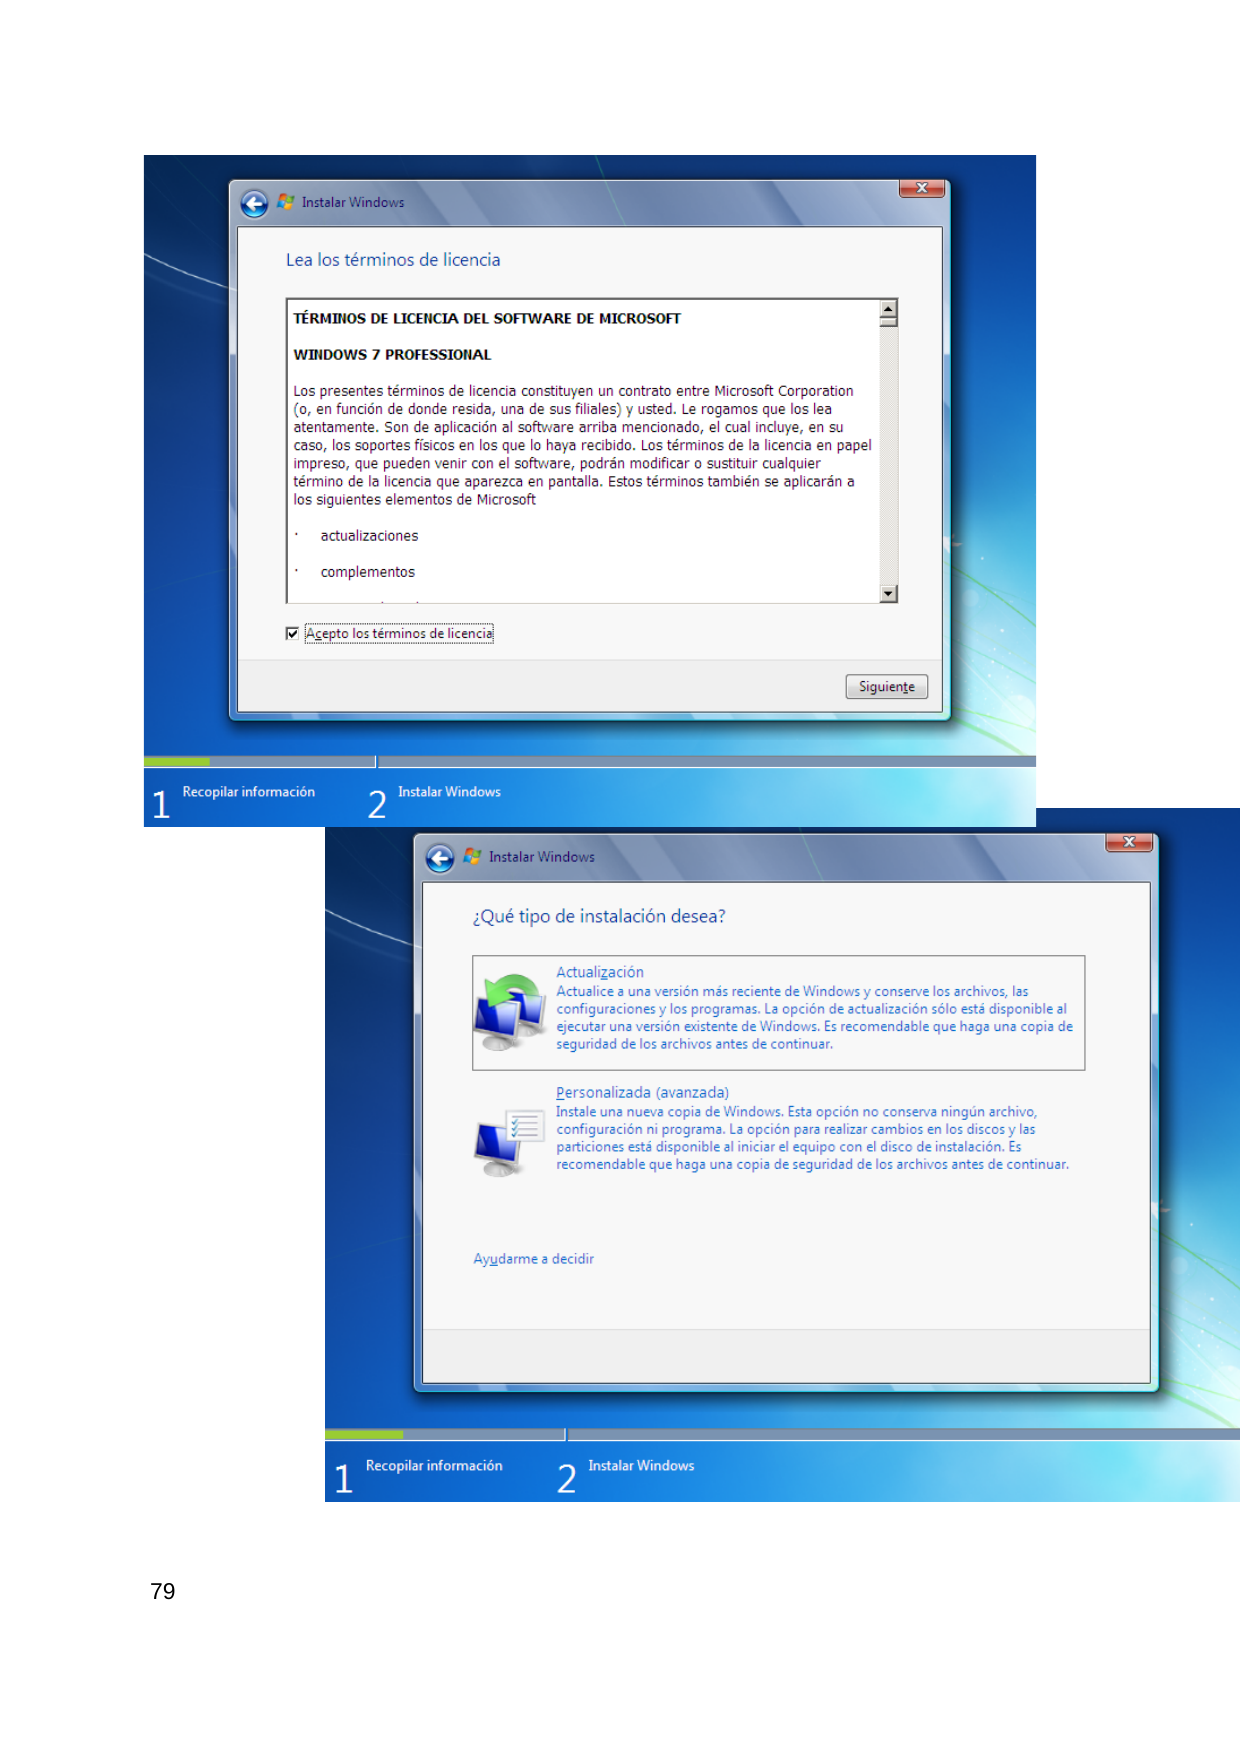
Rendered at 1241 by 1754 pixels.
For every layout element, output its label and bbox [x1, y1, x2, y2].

picture [143, 155, 1240, 1502]
